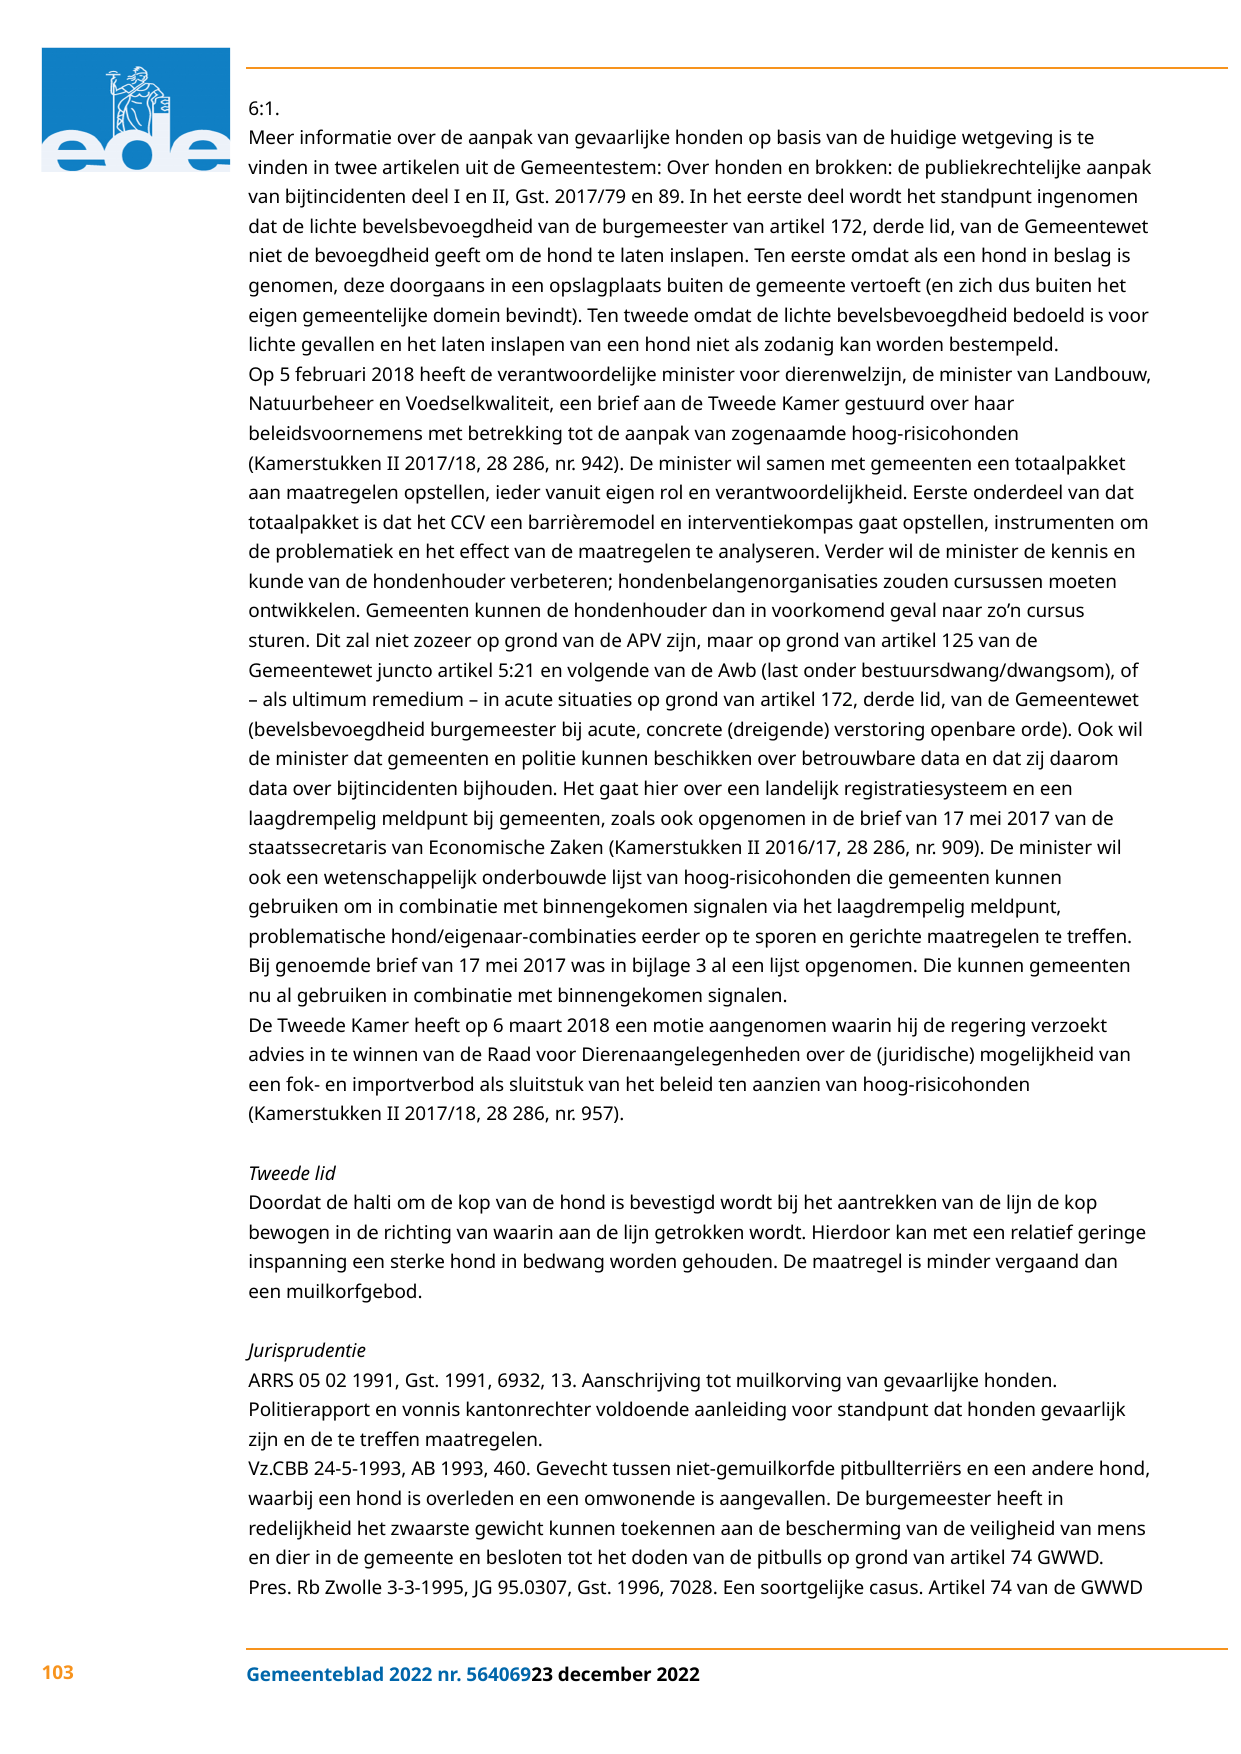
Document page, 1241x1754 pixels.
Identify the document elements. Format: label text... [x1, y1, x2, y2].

text Doordat de halti om de kop van de hond is bevestigd wordt bij het aantrekken van de lijn de kop bewogen in de richting van waarin aan de lijn getrokken wordt. Hierdoor kan met een relatief geringe inspanning een sterke hond in bedwang worden gehouden. De maatregel is minder vergaand dan een muilkorfgebod. [248, 1189, 1152, 1304]
text Op 5 februari 2018 heeft de verantwoordelijke minister voor dierenwelzijn, de minister van Landbouw, Natuurbeheer en Voedselkwaliteit, een brief aan de Tweede Kamer gestuurd over haar beleidsvoornemens met betrekking tot de aanpak van zogenaamde hoog-risicohonden (Kamerstukken II 2017/18, 28 286, nr. 942). De minister wil samen met gemeenten een totaalpakket aan maatregelen opstellen, ieder vanuit eigen rol en verantwoordelijkheid. Eerste onderdeel van dat totaalpakket is dat het CCV een barrièremodel en interventiekompas gaat opstellen, instrumenten om de problematiek en het effect van de maatregelen te analyseren. Verder wil de minister de kennis en kunde van de hondenhouder verbeteren; hondenbelangenorganisaties zouden cursussen moeten ontwikkelen. Gemeenten kunnen de hondenhouder dan in voorkomend geval naar zo’n cursus sturen. Dit zal niet zozeer op grond van de APV zijn, maar op grond van artikel 125 van de Gemeentewet juncto artikel 5:21 en volgende van de Awb (last onder bestuursdwang/dwangsom), of – als ultimum remedium – in acute situaties op grond van artikel 172, derde lid, van de Gemeentewet (bevelsbevoegdheid burgemeester bij acute, concrete (dreigende) verstoring openbare orde). Ook wil de minister dat gemeenten en politie kunnen beschikken over betrouwbare data en dat zij daarom data over bijtincidenten bijhouden. Het gaat hier over een landelijk registratiesysteem en een laagdrempelig meldpunt bij gemeenten, zoals ook opgenomen in de brief van 17 mei 2017 van de staatssecretaris van Economische Zaken (Kamerstukken II 2016/17, 28 286, nr. 909). De minister wil ook een wetenschappelijk onderbouwde lijst van hoog-risicohonden die gemeenten kunnen gebruiken om in combinatie met binnengekomen signalen via het laagdrempelig meldpunt, problematische hond/eigenaar-combinaties eerder op te sporen en gerichte maatregelen te treffen. Bij genoemde brief van 17 mei 2017 was in bijlage 3 al een lijst opgenomen. Die kunnen gemeenten nu al gebruiken in combinatie met binnengekomen signalen. [248, 361, 1152, 1008]
text Tweede lid [248, 1160, 1152, 1186]
picture [41, 47, 231, 172]
text De Tweede Kamer heeft op 6 maart 2018 een motie aangenomen waarin hij de regering verzoekt advies in te winnen van de Raad voor Dierenaangelegenheden over de (juridische) mogelijkheid van een fok- en importverbod als sluitstuk van het beleid ten aanzien van hoog-risicohonden (Kamerstukken II 2017/18, 28 286, nr. 957). [248, 1012, 1152, 1126]
text ARRS 05 02 1991, Gst. 1991, 6932, 13. Aanschrijving tot muilkorving van gevaarlijke honden. Politierapport en vonnis kantonrechter voldoende aanleiding voor standpunt dat honden gevaarlijk zijn en de te treffen maatregelen. [248, 1367, 1152, 1452]
text Pres. Rb Zwolle 3-3-1995, JG 95.0307, Gst. 1996, 7028. Een soortgelijke casus. Artikel 74 van de GWWD [248, 1574, 1152, 1600]
text Meer informatie over de aanpak van gevaarlijke honden op basis van de huidige wetgeving is te vinden in twee artikelen uit de Gemeentestem: Over honden en brokken: de publiekrechtelijke aanpak van bijtincidenten deel I en II, Gst. 2017/79 en 89. In het eerste deel wordt het standpunt ingenomen dat de lichte bevelsbevoegdheid van de burgemeester van artikel 172, derde lid, van de Gemeentewet niet de bevoegdheid geeft om de hond te laten inslapen. Ten eerste omdat als een hond in beslag is genomen, deze doorgaans in een opslagplaats buiten de gemeente vertoeft (en zich dus buiten het eigen gemeentelijke domein bevindt). Ten tweede omdat de lichte bevelsbevoegdheid bedoeld is voor lichte gevallen en het laten inslapen van een hond niet als zodanig kan worden bestempeld. [248, 124, 1152, 357]
text Jurisprudentie [248, 1337, 1152, 1363]
text Vz.CBB 24-5-1993, AB 1993, 460. Gevecht tussen niet-gemuilkorfde pitbullterriërs en een andere hond, waarbij een hond is overleden en een omwonende is aangevallen. De burgemeester heeft in redelijkheid het zwaarste gewicht kunnen toekennen aan de bescherming van de veiligheid van mens en dier in de gemeente en besloten tot het doden van de pitbulls op grond van artikel 74 GWWD. [248, 1456, 1152, 1570]
text 6:1. [248, 95, 1152, 121]
